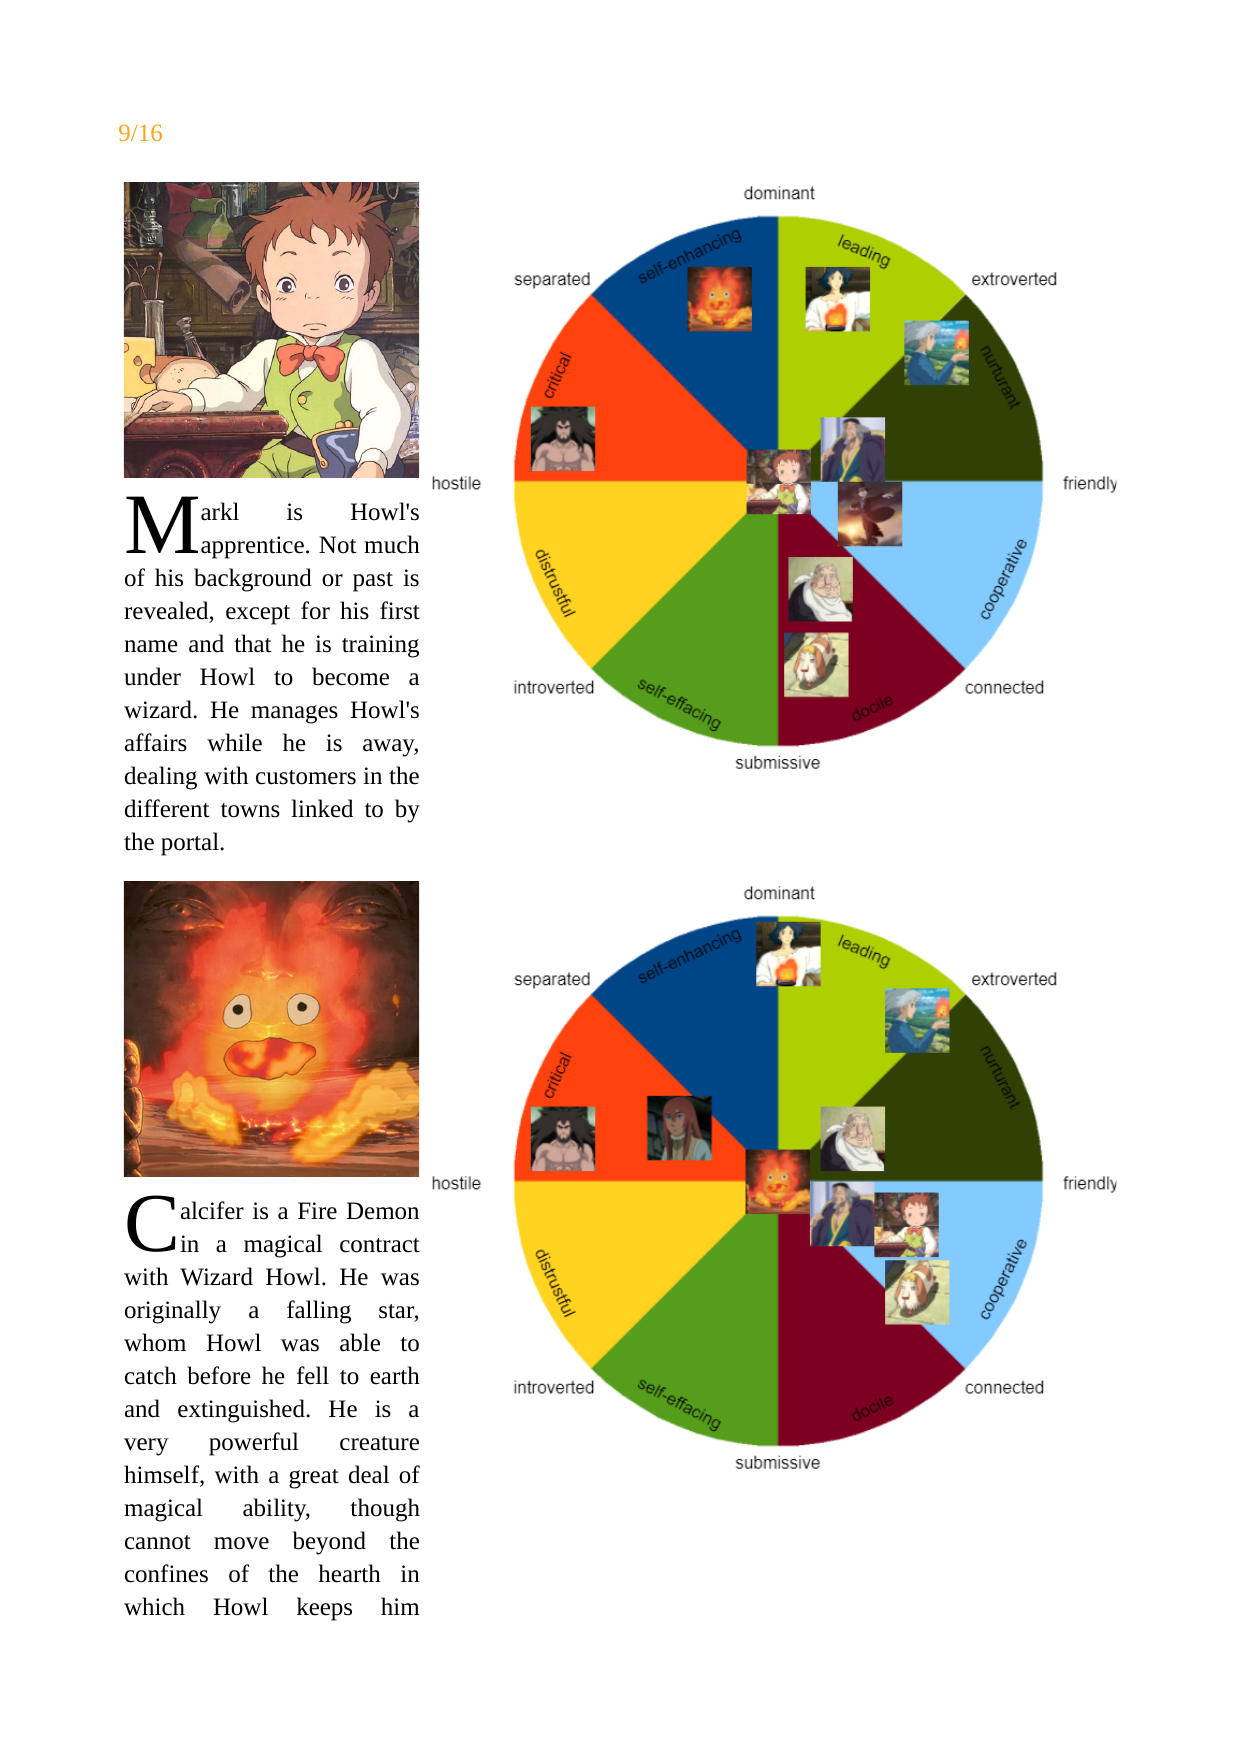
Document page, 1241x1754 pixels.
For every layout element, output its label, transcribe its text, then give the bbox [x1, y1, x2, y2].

table_cell Calcifer is a Fire Demon in a magical contract with Wizard Howl. He was originally a falling star, whom Howl was able to catch before he fell to earth and extinguished. He is a very powerful creature himself, with a great deal of magical ability, though cannot move beyond the confines of the hearth in which Howl keeps him [118, 876, 426, 1627]
table_cell [426, 1473, 1122, 1627]
picture [123, 881, 420, 1177]
picture [431, 182, 1117, 773]
picture [431, 881, 1117, 1473]
table_cell [426, 876, 1122, 1472]
picture [123, 182, 420, 478]
table_cell [426, 176, 1122, 876]
table_cell Markl is Howl's apprentice. Not much of his background or past is revealed, except for his first name and that he is training under Howl to become a wizard. He manages Howl's affairs while he is away, dealing with customers in the different towns linked to by the portal. [118, 176, 426, 876]
